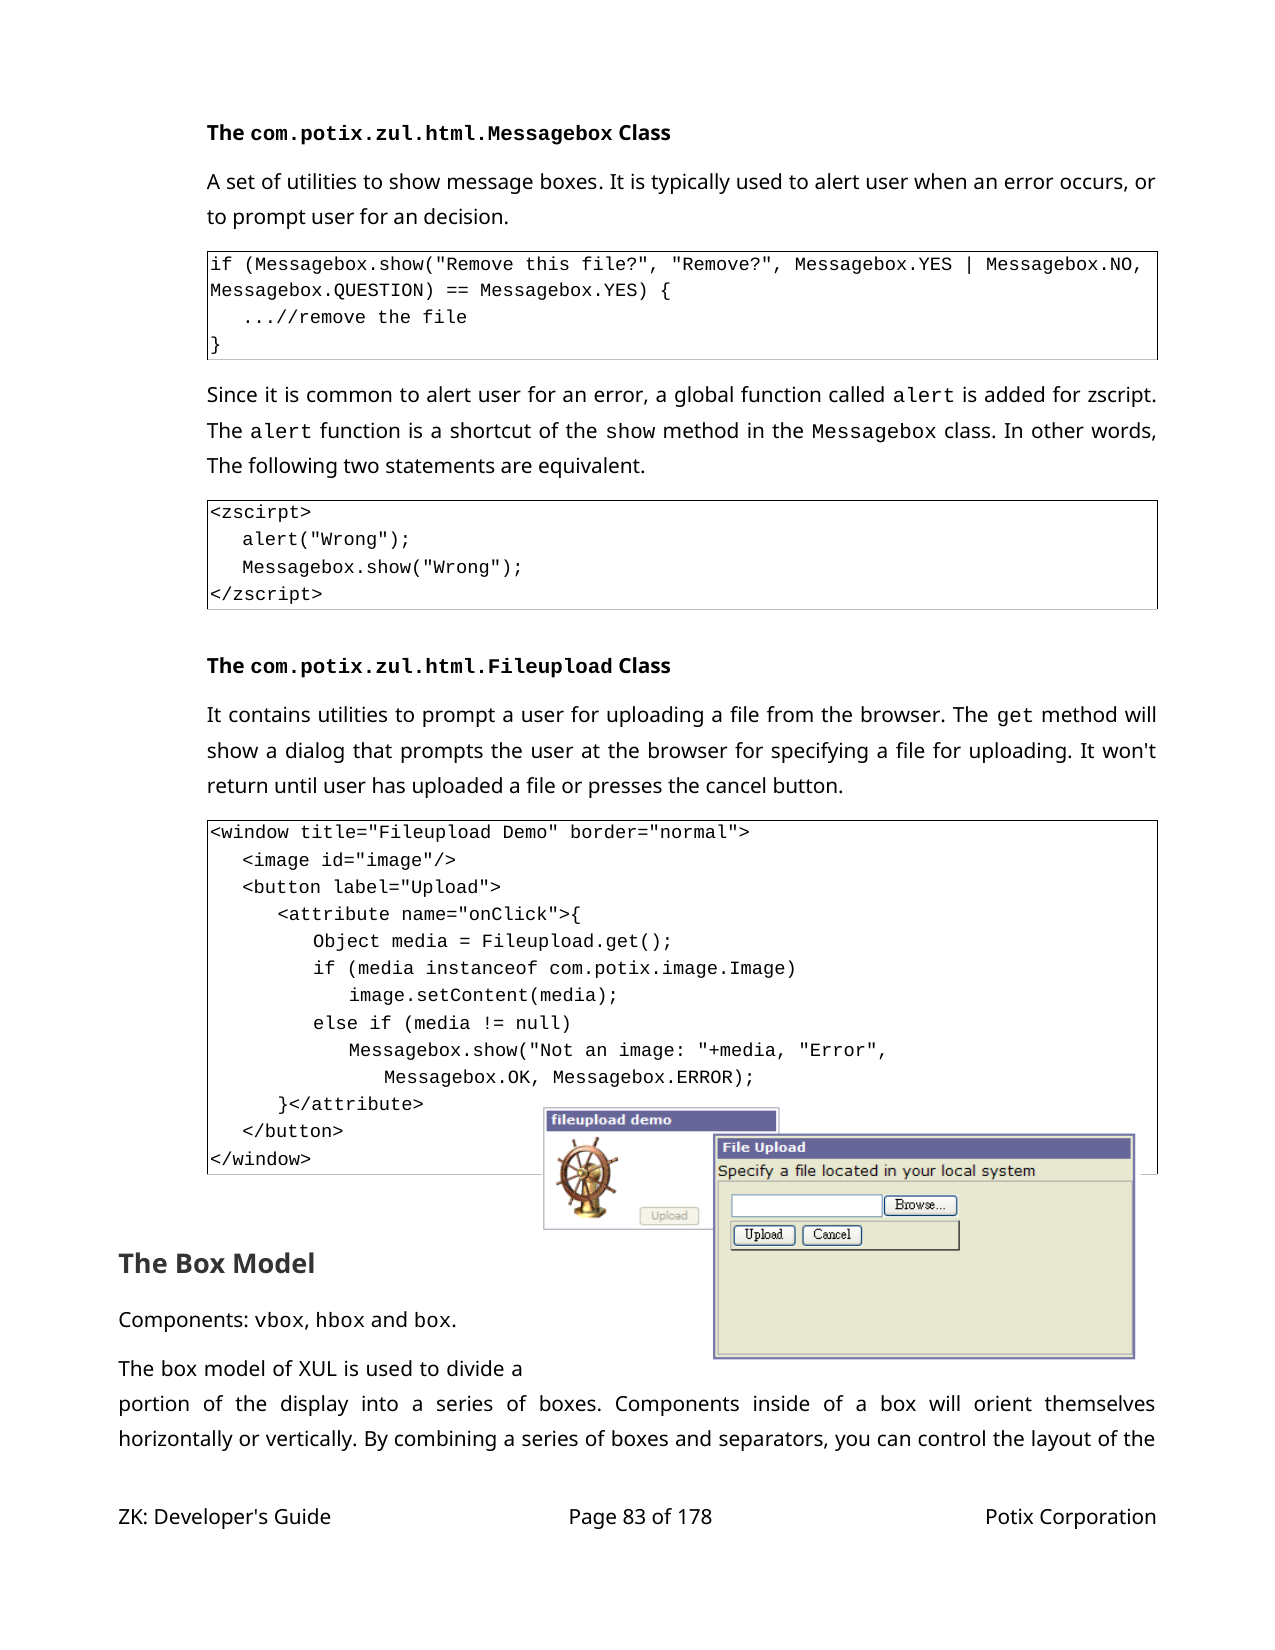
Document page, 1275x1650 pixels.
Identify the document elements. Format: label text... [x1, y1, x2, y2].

text else if (media != null) [208, 1011, 1157, 1035]
text <window title="Fileupload Demo" border="normal"> [208, 821, 1157, 844]
text if (media instanceof com.potix.image.Image) [208, 956, 1157, 980]
text <zscirpt> [208, 501, 1157, 524]
text Messagebox.OK, Messagebox.ERROR); [208, 1065, 1157, 1089]
text [1141, 1146, 1157, 1174]
text Components: vbox, hbox and box. [118, 1305, 541, 1333]
text }</attribute> [208, 1092, 1157, 1116]
text [1141, 1119, 1157, 1143]
text Messagebox.show("Wrong"); [208, 554, 1157, 579]
text </window> [208, 1146, 541, 1174]
text Messagebox.show("Not an image: "+media, "Error", [208, 1038, 1157, 1062]
subtitle [1141, 1244, 1157, 1281]
text It contains utilities to prompt a user for uploading a file from the browser. The get method will show a dialog that prompts the user at the browser for specifying a file for uploading. It won't return until user has uploaded a file or presses the cancel button. [207, 701, 1157, 799]
text ...//remove the file [208, 305, 1157, 329]
subtitle The Box Model [118, 1244, 541, 1281]
text </button> [208, 1119, 541, 1143]
text } [208, 332, 1157, 359]
text alert("Wrong"); [208, 527, 1157, 552]
text Object media = Fileupload.get(); [208, 929, 1157, 953]
text <attribute name="onClick">{ [208, 902, 1157, 926]
text </zscript> [208, 582, 1157, 609]
text if (Messagebox.show("Remove this file?", "Remove?", Messagebox.YES | Messagebox.NO, Messagebox.QUESTION) == Messagebox.YES) { [208, 252, 1157, 302]
subtitle The com.potix.zul.html.Messagebox Class [207, 118, 1157, 147]
text <button label="Upload"> [208, 874, 1157, 899]
text image.setContent(media); [208, 983, 1157, 1008]
subtitle The com.potix.zul.html.Fileupload Class [207, 651, 1157, 680]
text <image id="image"/> [208, 847, 1157, 872]
text A set of utilities to show message boxes. It is typically used to alert user when an error occurs, or to prompt user for an decision. [207, 167, 1157, 231]
picture [541, 1105, 1141, 1364]
text Since it is common to alert user for an error, a global function called alert is added for zscript. The alert function is a shortcut of the show method in the Messagebox class. In other words, The following two statements are equivalent. [207, 380, 1157, 479]
text The box model of XUL is used to divide a portion of the display into a series of boxes. Components inside of a box will orient themselves horizontally or vertically. By combining a series of boxes and separators, you can control the layout of the [118, 1354, 1157, 1453]
